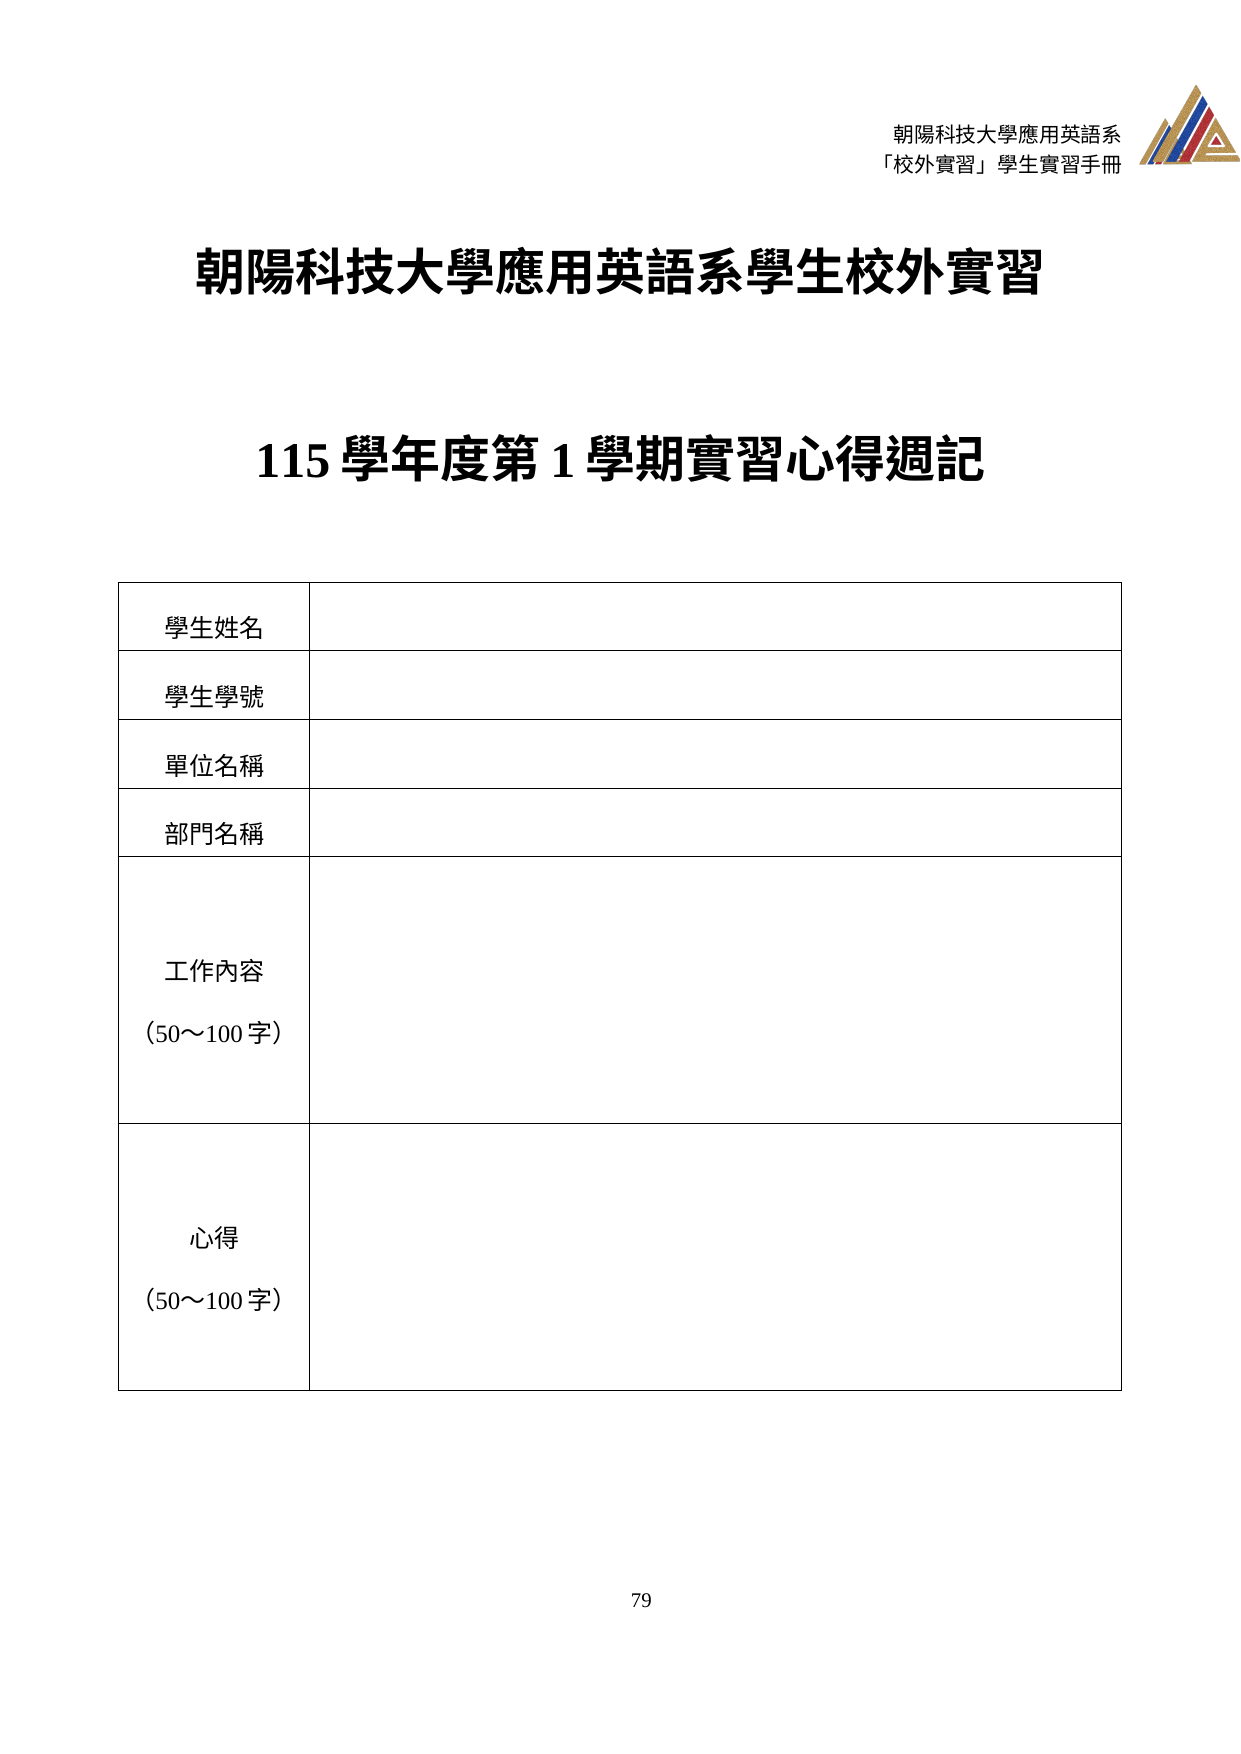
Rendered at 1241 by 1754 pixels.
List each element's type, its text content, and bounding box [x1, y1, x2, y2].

table_header [310, 583, 1121, 650]
table_cell [310, 720, 1121, 787]
table_header 學生姓名 [119, 583, 309, 650]
table_cell [310, 857, 1121, 1123]
table_cell 學生學號 [119, 651, 309, 719]
subtitle 朝陽科技大學應用英語系學生校外實習 115學年度第1學期實習心得週記 [118, 196, 1122, 508]
table_cell 部門名稱 [119, 789, 309, 856]
table_cell [310, 1124, 1121, 1390]
table_cell 工作內容 （50～100字） [119, 857, 309, 1123]
table_cell [310, 651, 1121, 719]
table_cell 單位名稱 [119, 720, 309, 787]
table_cell 心得 （50～100字） [119, 1124, 309, 1390]
table_cell [310, 789, 1121, 856]
